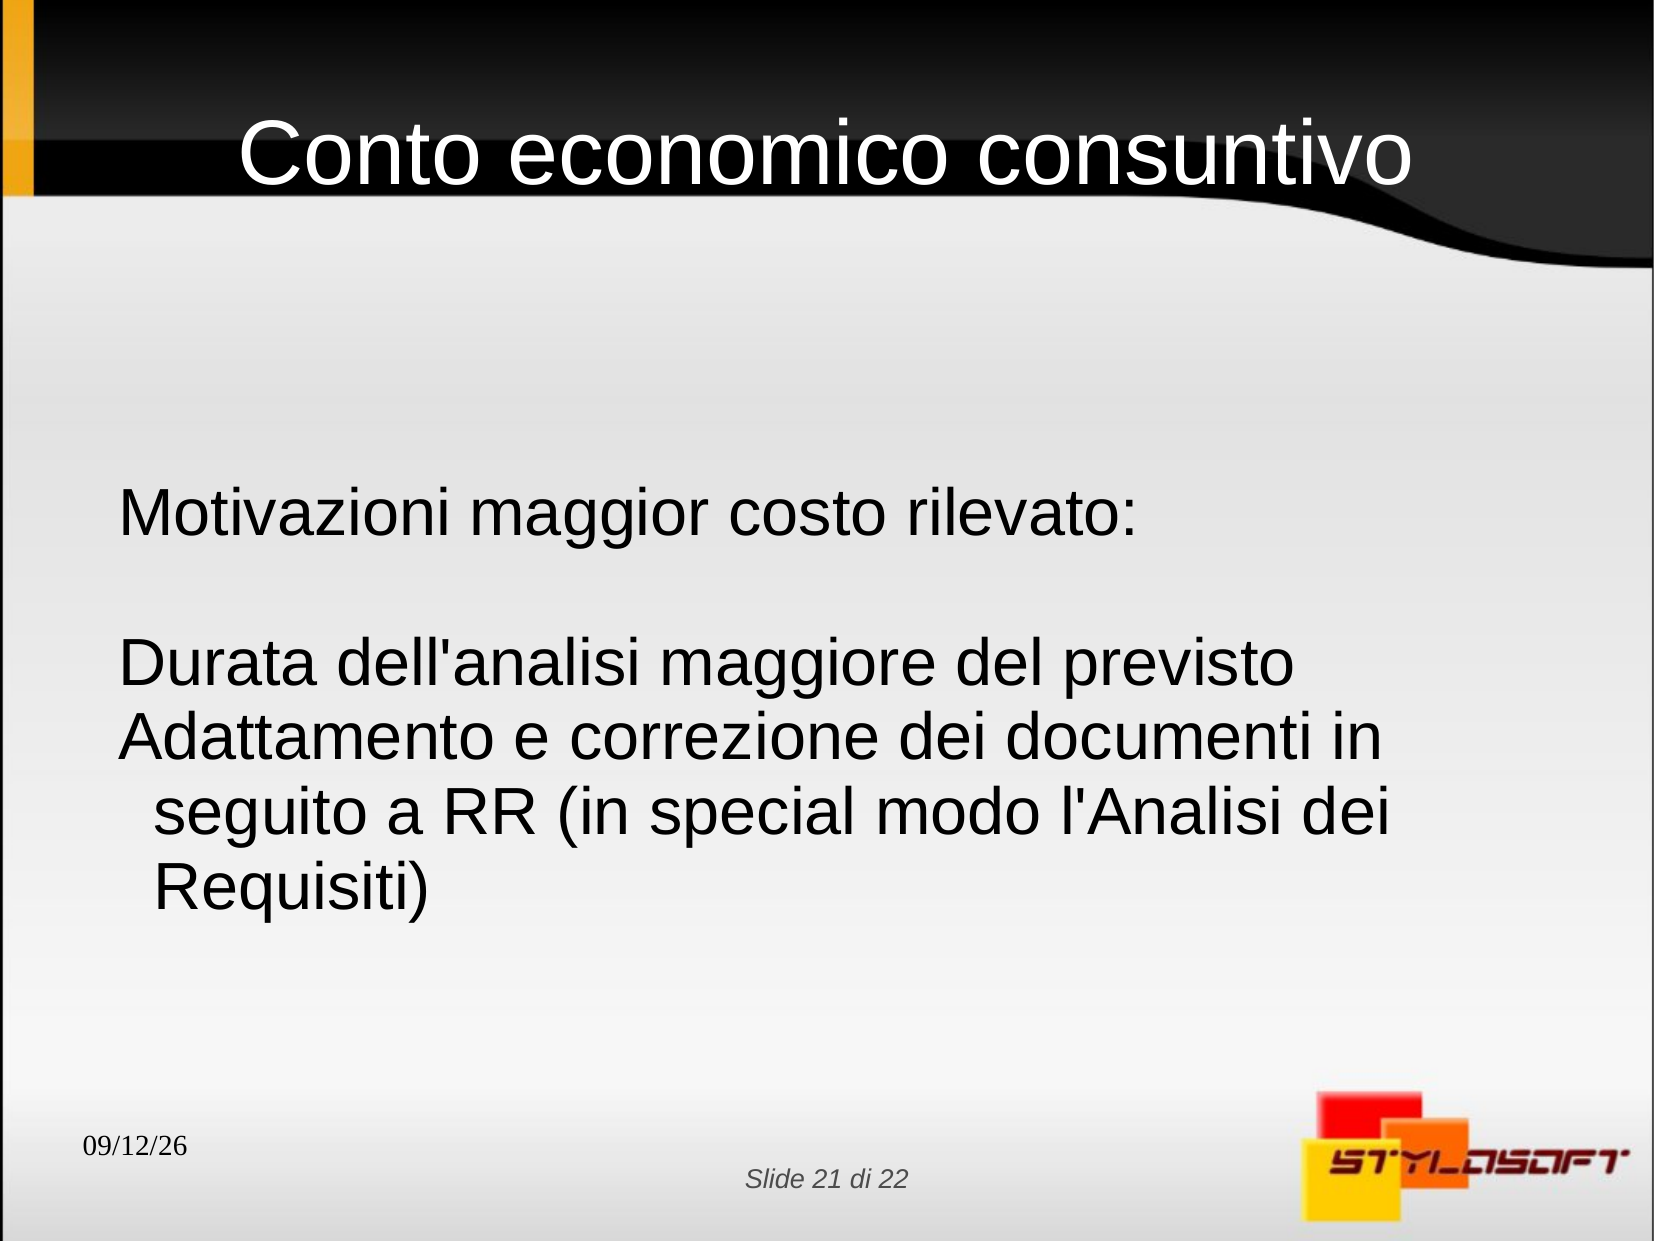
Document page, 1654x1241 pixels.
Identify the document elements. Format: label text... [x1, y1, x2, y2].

picture [0, 0, 1654, 1156]
title Conto economico consuntivo [82, 56, 1571, 250]
text_box Slide <numero> di 22 [0, 1156, 1654, 1241]
subtitle Motivazioni maggior costo rilevato: Durata dell'analisi maggiore del previsto Adattamento e correzione dei documenti in seguito a RR (in special modo l'Analisi dei Requisiti) [82, 297, 1571, 1102]
